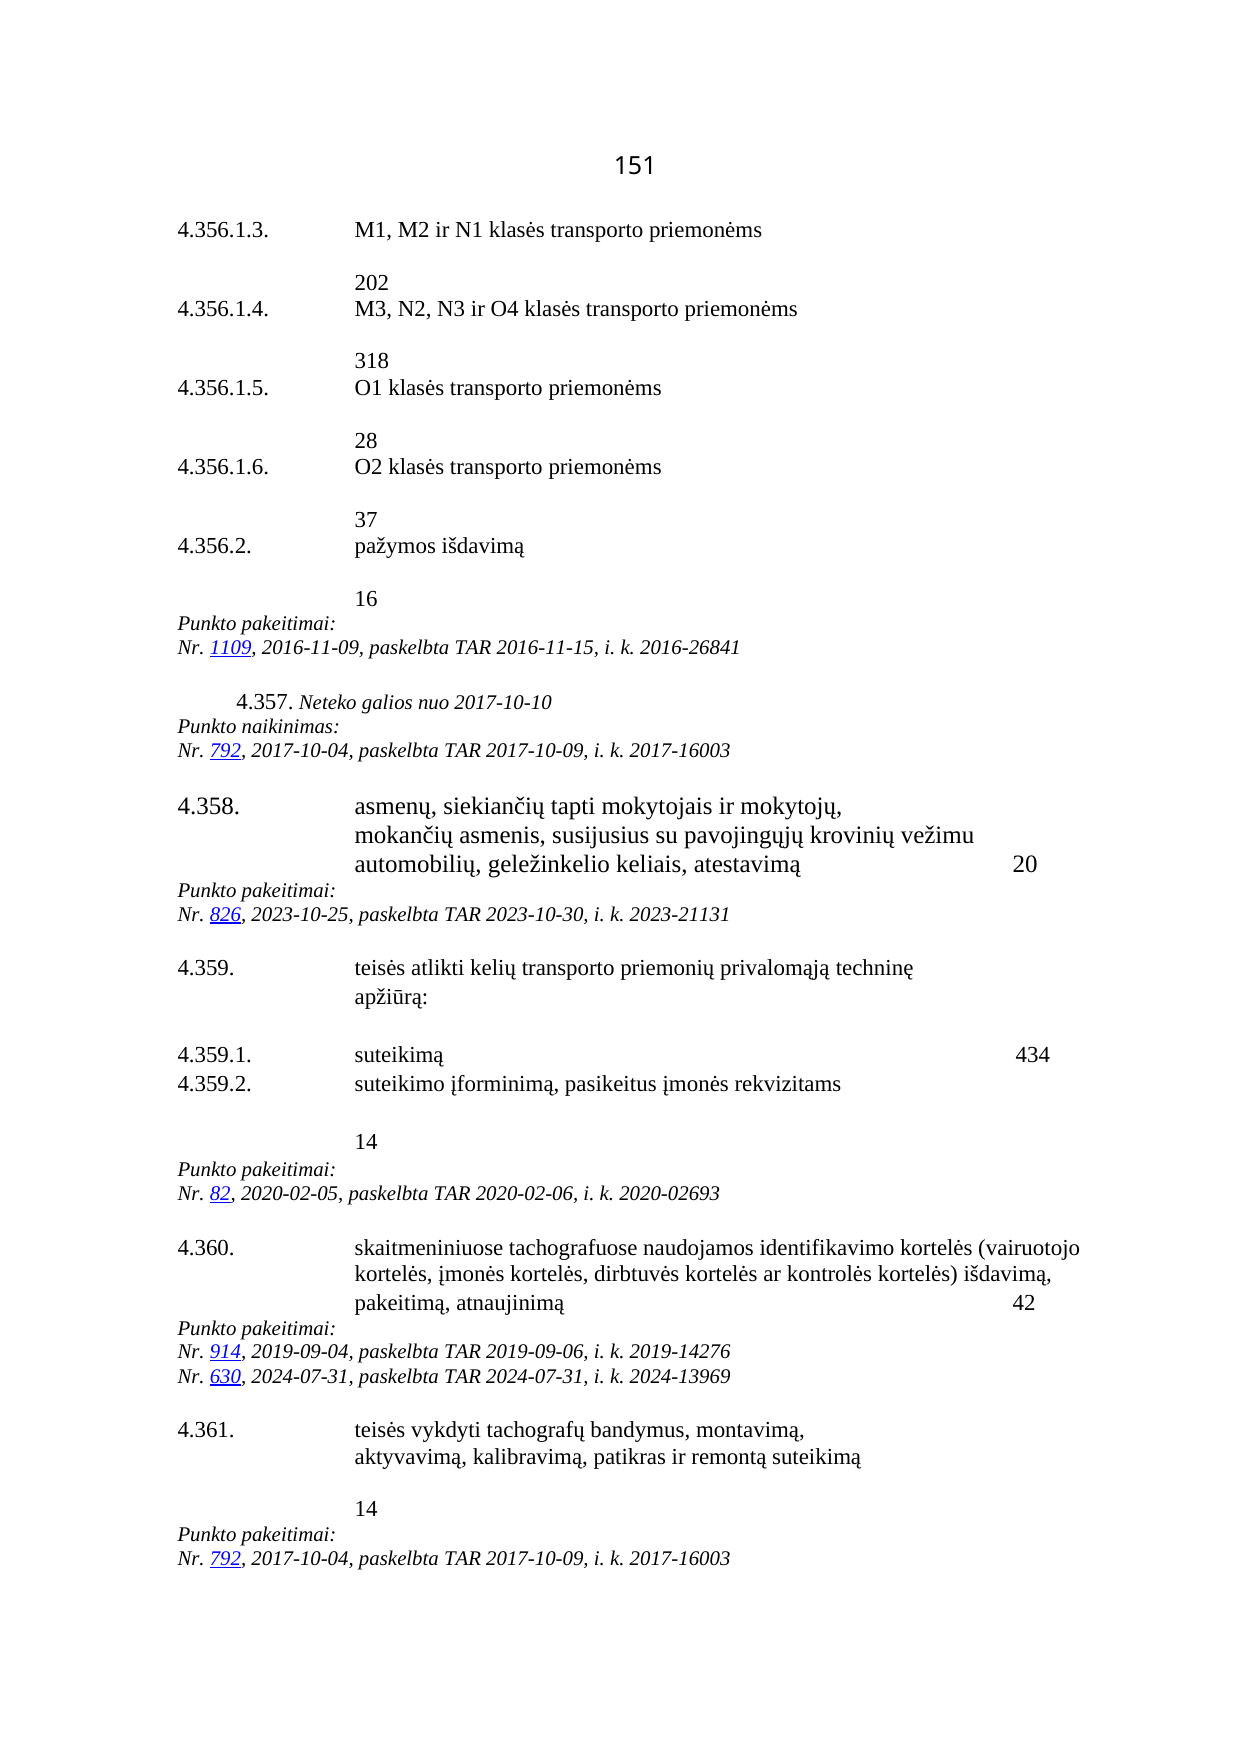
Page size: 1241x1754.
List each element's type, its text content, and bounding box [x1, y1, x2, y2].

text Nr. 1109, 2016-11-09, paskelbta TAR 2016-11-15, i. k. 2016-26841 [177, 635, 1092, 659]
text Punkto pakeitimai: [177, 1157, 1092, 1181]
text Nr. 826, 2023-10-25, paskelbta TAR 2023-10-30, i. k. 2023-21131 [177, 902, 1092, 926]
text 4.359. teisės atlikti kelių transporto priemonių privalomąją techninę apžiūrą: [177, 954, 989, 1039]
text 4.357. Neteko galios nuo 2017-10-10 [177, 688, 1092, 714]
text Nr. 82, 2020-02-05, paskelbta TAR 2020-02-06, i. k. 2020-02693 [177, 1181, 1092, 1205]
text 4.356.1.3. M1, M2 ir N1 klasės transporto priemonėms 202 [177, 216, 892, 295]
text Nr. 792, 2017-10-04, paskelbta TAR 2017-10-09, i. k. 2017-16003 [177, 1546, 1092, 1570]
text 4.358. asmenų, siekiančių tapti mokytojais ir mokytojų, [177, 791, 1092, 820]
text Nr. 630, 2024-07-31, paskelbta TAR 2024-07-31, i. k. 2024-13969 [177, 1363, 1092, 1388]
text mokančių asmenis, susijusius su pavojingųjų krovinių vežimu [354, 820, 1092, 849]
text Punkto pakeitimai: [177, 611, 1092, 635]
text Punkto pakeitimai: [177, 1522, 1092, 1546]
text 4.361. teisės vykdyti tachografų bandymus, montavimą, aktyvavimą, kalibravimą, patikras ir remontą suteikimą 14 [177, 1416, 915, 1522]
text 4.359.1. suteikimą 434 [177, 1041, 1092, 1068]
text 4.356.1.6. O2 klasės transporto priemonėms 37 [177, 453, 892, 532]
text 4.359.2. suteikimo įforminimą, pasikeitus įmonės rekvizitams 14 [177, 1070, 1004, 1154]
text Punkto naikinimas: [177, 714, 1092, 738]
text 4.356.1.5. O1 klasės transporto priemonėms 28 [177, 374, 892, 453]
text Nr. 792, 2017-10-04, paskelbta TAR 2017-10-09, i. k. 2017-16003 [177, 738, 1092, 762]
text automobilių, geležinkelio keliais, atestavimą 20 [354, 849, 1092, 877]
text 4.356.1.4. M3, N2, N3 ir O4 klasės transporto priemonėms 318 [177, 295, 892, 374]
text Punkto pakeitimai: [177, 877, 1092, 902]
text 4.356.2. pažymos išdavimą 16 [177, 532, 892, 611]
text Punkto pakeitimai: [177, 1315, 1092, 1339]
text Nr. 914, 2019-09-04, paskelbta TAR 2019-09-06, i. k. 2019-14276 [177, 1339, 1092, 1363]
text 4.360. skaitmeniniuose tachografuose naudojamos identifikavimo kortelės (vairuotojo kortelės, įmonės kortelės, dirbtuvės kortelės ar kontrolės kortelės) išdavimą, pakeitimą, atnaujinimą 42 [177, 1234, 1092, 1315]
